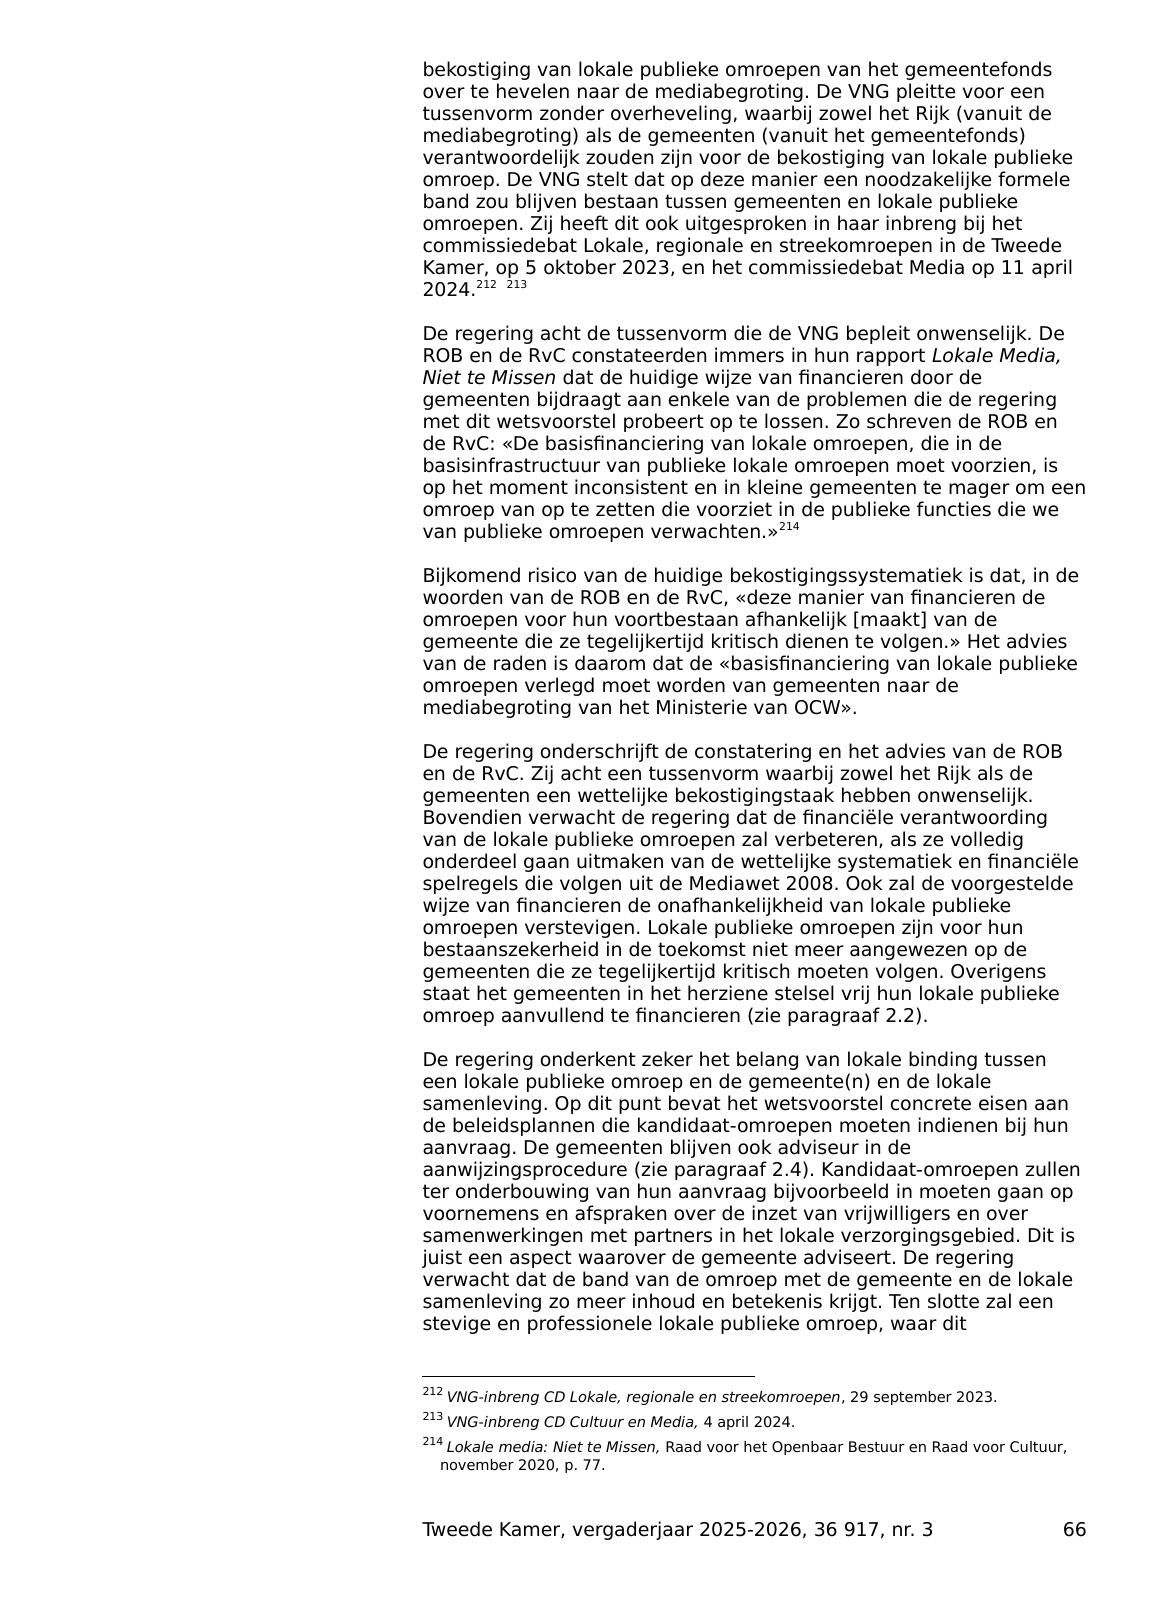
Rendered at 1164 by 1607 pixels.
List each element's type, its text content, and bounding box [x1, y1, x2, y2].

text VNG-inbreng CD Cultuur en Media, 4 april 2024. [422, 1410, 1087, 1432]
text Bijkomend risico van de huidige bekostigingssystematiek is dat, in de woorden van de ROB en de RvC, «deze manier van financieren de omroepen voor hun voortbestaan afhankelijk [maakt] van de gemeente die ze tegelijkertijd kritisch dienen te volgen.» Het advies van de raden is daarom dat de «basisfinanciering van lokale publieke omroepen verlegd moet worden van gemeenten naar de mediabegroting van het Ministerie van OCW». [422, 565, 1087, 719]
text VNG-inbreng CD Lokale, regionale en streekomroepen, 29 september 2023. [422, 1385, 1087, 1407]
text bekostiging van lokale publieke omroepen van het gemeentefonds over te hevelen naar de mediabegroting. De VNG pleitte voor een tussenvorm zonder overheveling, waarbij zowel het Rijk (vanuit de mediabegroting) als de gemeenten (vanuit het gemeentefonds) verantwoordelijk zouden zijn voor de bekostiging van lokale publieke omroep. De VNG stelt dat op deze manier een noodzakelijke formele band zou blijven bestaan tussen gemeenten en lokale publieke omroepen. Zij heeft dit ook uitgesproken in haar inbreng bij het commissiedebat Lokale, regionale en streekomroepen in de Tweede Kamer, op 5 oktober 2023, en het commissiedebat Media op 11 april 2024. [422, 59, 1087, 301]
text Lokale media: Niet te Missen, Raad voor het Openbaar Bestuur en Raad voor Cultuur, november 2020, p. 77. [422, 1435, 1087, 1474]
text De regering onderschrijft de constatering en het advies van de ROB en de RvC. Zij acht een tussenvorm waarbij zowel het Rijk als de gemeenten een wettelijke bekostigingstaak hebben onwenselijk. Bovendien verwacht de regering dat de financiële verantwoording van de lokale publieke omroepen zal verbeteren, als ze volledig onderdeel gaan uitmaken van de wettelijke systematiek en financiële spelregels die volgen uit de Mediawet 2008. Ook zal de voorgestelde wijze van financieren de onafhankelijkheid van lokale publieke omroepen verstevigen. Lokale publieke omroepen zijn voor hun bestaanszekerheid in de toekomst niet meer aangewezen op de gemeenten die ze tegelijkertijd kritisch moeten volgen. Overigens staat het gemeenten in het herziene stelsel vrij hun lokale publieke omroep aanvullend te financieren (zie paragraaf 2.2). [422, 741, 1087, 1027]
text De regering acht de tussenvorm die de VNG bepleit onwenselijk. De ROB en de RvC constateerden immers in hun rapport Lokale Media, Niet te Missen dat de huidige wijze van financieren door de gemeenten bijdraagt aan enkele van de problemen die de regering met dit wetsvoorstel probeert op te lossen. Zo schreven de ROB en de RvC: «De basisfinanciering van lokale omroepen, die in de basisinfrastructuur van publieke lokale omroepen moet voorzien, is op het moment inconsistent en in kleine gemeenten te mager om een omroep van op te zetten die voorziet in de publieke functies die we van publieke omroepen verwachten.» [422, 323, 1087, 543]
text De regering onderkent zeker het belang van lokale binding tussen een lokale publieke omroep en de gemeente(n) en de lokale samenleving. Op dit punt bevat het wetsvoorstel concrete eisen aan de beleidsplannen die kandidaat-omroepen moeten indienen bij hun aanvraag. De gemeenten blijven ook adviseur in de aanwijzingsprocedure (zie paragraaf 2.4). Kandidaat-omroepen zullen ter onderbouwing van hun aanvraag bijvoorbeeld in moeten gaan op voornemens en afspraken over de inzet van vrijwilligers en over samenwerkingen met partners in het lokale verzorgingsgebied. Dit is juist een aspect waarover de gemeente adviseert. De regering verwacht dat de band van de omroep met de gemeente en de lokale samenleving zo meer inhoud en betekenis krijgt. Ten slotte zal een stevige en professionele lokale publieke omroep, waar dit [422, 1049, 1087, 1335]
